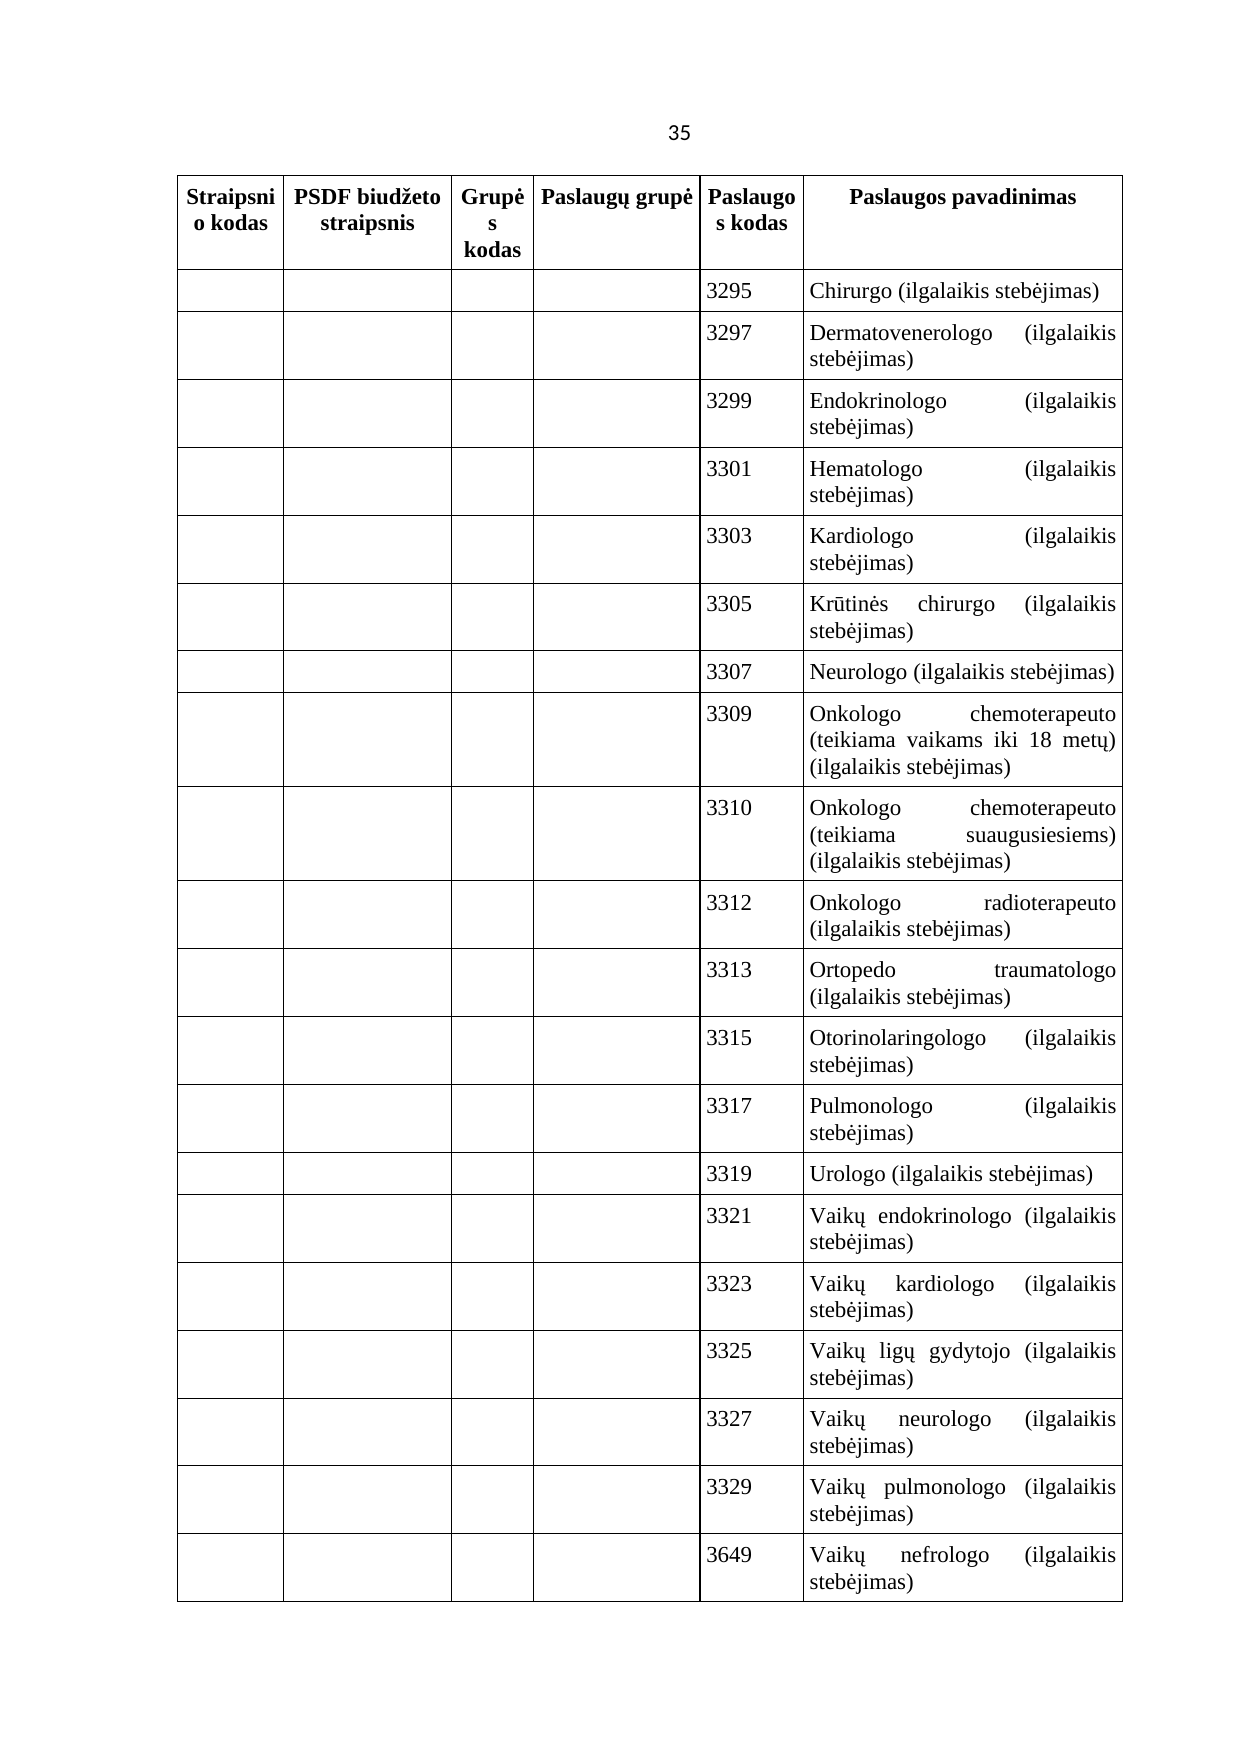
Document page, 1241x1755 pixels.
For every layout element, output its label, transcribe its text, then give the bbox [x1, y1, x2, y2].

table_cell [284, 1331, 451, 1397]
table_cell [534, 448, 699, 514]
table_cell 3305 [701, 584, 803, 650]
table_cell [534, 693, 699, 786]
table_cell [284, 651, 451, 692]
table_cell [178, 1534, 283, 1601]
table_cell Vaikų ligų gydytojo (ilgalaikis stebėjimas) [804, 1331, 1122, 1397]
table_cell [452, 651, 533, 692]
table_cell 3297 [701, 312, 803, 379]
table_cell [178, 1153, 283, 1194]
table_header Paslaugos kodas [701, 176, 803, 269]
table_cell [178, 1195, 283, 1262]
table_header Grupės kodas [452, 176, 533, 269]
table_cell 3649 [701, 1534, 803, 1601]
table_cell [284, 1195, 451, 1262]
table_cell 3307 [701, 651, 803, 692]
table_cell [452, 1534, 533, 1601]
table_cell 3315 [701, 1017, 803, 1084]
table_cell Vaikų neurologo (ilgalaikis stebėjimas) [804, 1399, 1122, 1465]
table_cell 3329 [701, 1466, 803, 1533]
table_cell 3312 [701, 881, 803, 948]
table_cell [534, 380, 699, 447]
table_cell 3323 [701, 1263, 803, 1329]
table_cell 3317 [701, 1085, 803, 1152]
table_cell [452, 270, 533, 311]
table_cell [534, 651, 699, 692]
table_cell [284, 584, 451, 650]
table_cell [178, 881, 283, 948]
table_cell [178, 312, 283, 379]
table_cell [534, 1153, 699, 1194]
table_cell 3310 [701, 787, 803, 880]
table_cell [178, 787, 283, 880]
table_cell Hematologo (ilgalaikis stebėjimas) [804, 448, 1122, 514]
table_cell [534, 584, 699, 650]
table_cell [284, 949, 451, 1016]
table_cell [452, 448, 533, 514]
table_cell 3321 [701, 1195, 803, 1262]
table_cell Vaikų endokrinologo (ilgalaikis stebėjimas) [804, 1195, 1122, 1262]
table_cell 3299 [701, 380, 803, 447]
table_cell [452, 1466, 533, 1533]
table_cell [534, 1466, 699, 1533]
table_cell [284, 1263, 451, 1329]
table_cell [284, 881, 451, 948]
table_cell [534, 1017, 699, 1084]
table_cell [284, 693, 451, 786]
table_cell Urologo (ilgalaikis stebėjimas) [804, 1153, 1122, 1194]
table_cell [534, 1195, 699, 1262]
table_cell Otorinolaringologo (ilgalaikis stebėjimas) [804, 1017, 1122, 1084]
table_cell [452, 787, 533, 880]
table_cell [284, 1466, 451, 1533]
table_cell [452, 949, 533, 1016]
table_cell [452, 312, 533, 379]
table_cell [284, 1399, 451, 1465]
table_cell [284, 787, 451, 880]
table_cell [534, 516, 699, 582]
table_cell [178, 516, 283, 582]
table_cell [178, 651, 283, 692]
table_cell [534, 881, 699, 948]
table_cell Neurologo (ilgalaikis stebėjimas) [804, 651, 1122, 692]
table_cell [284, 270, 451, 311]
table_cell [452, 1017, 533, 1084]
table_cell [534, 1534, 699, 1601]
table_cell [178, 584, 283, 650]
table_cell [534, 1085, 699, 1152]
table_cell [534, 787, 699, 880]
table_cell Vaikų nefrologo (ilgalaikis stebėjimas) [804, 1534, 1122, 1601]
table_cell [534, 949, 699, 1016]
table_cell [178, 1017, 283, 1084]
table_cell 3327 [701, 1399, 803, 1465]
table_cell [452, 380, 533, 447]
table_cell [534, 270, 699, 311]
table_cell [284, 1017, 451, 1084]
table_cell [284, 516, 451, 582]
table_cell [534, 1263, 699, 1329]
table_cell Endokrinologo (ilgalaikis stebėjimas) [804, 380, 1122, 447]
table_cell [284, 312, 451, 379]
table_cell [452, 1263, 533, 1329]
table_cell [452, 1399, 533, 1465]
table_cell Kardiologo (ilgalaikis stebėjimas) [804, 516, 1122, 582]
table_cell Vaikų pulmonologo (ilgalaikis stebėjimas) [804, 1466, 1122, 1533]
table_cell 3319 [701, 1153, 803, 1194]
table_cell Onkologo radioterapeuto (ilgalaikis stebėjimas) [804, 881, 1122, 948]
table_cell [178, 1085, 283, 1152]
table_cell [284, 380, 451, 447]
table_cell Onkologo chemoterapeuto (teikiama suaugusiesiems) (ilgalaikis stebėjimas) [804, 787, 1122, 880]
table_cell [452, 516, 533, 582]
table_cell [178, 949, 283, 1016]
table_cell [452, 1195, 533, 1262]
table_cell [534, 1399, 699, 1465]
table_cell [178, 693, 283, 786]
table_cell Ortopedo traumatologo (ilgalaikis stebėjimas) [804, 949, 1122, 1016]
table_cell 3301 [701, 448, 803, 514]
table_cell [452, 693, 533, 786]
table_cell [178, 1331, 283, 1397]
table_cell [178, 380, 283, 447]
table_cell [534, 312, 699, 379]
table_header PSDF biudžeto straipsnis [284, 176, 451, 269]
table_cell [178, 1466, 283, 1533]
table_cell 3325 [701, 1331, 803, 1397]
table_cell [452, 1085, 533, 1152]
table_cell [452, 881, 533, 948]
table_cell [534, 1331, 699, 1397]
table_cell Vaikų kardiologo (ilgalaikis stebėjimas) [804, 1263, 1122, 1329]
table_header Paslaugų grupė [534, 176, 699, 269]
table_cell 3303 [701, 516, 803, 582]
table_cell [284, 1153, 451, 1194]
table_header Paslaugos pavadinimas [804, 176, 1122, 269]
table_cell 3313 [701, 949, 803, 1016]
table_cell [178, 270, 283, 311]
table_cell [178, 448, 283, 514]
table_cell Chirurgo (ilgalaikis stebėjimas) [804, 270, 1122, 311]
table_cell Krūtinės chirurgo (ilgalaikis stebėjimas) [804, 584, 1122, 650]
table_cell [452, 584, 533, 650]
table_cell Dermatovenerologo (ilgalaikis stebėjimas) [804, 312, 1122, 379]
table_cell 3295 [701, 270, 803, 311]
table_cell [452, 1153, 533, 1194]
table_cell [284, 448, 451, 514]
table_cell 3309 [701, 693, 803, 786]
table_cell [284, 1534, 451, 1601]
table_cell [452, 1331, 533, 1397]
table_cell Pulmonologo (ilgalaikis stebėjimas) [804, 1085, 1122, 1152]
table_header Straipsnio kodas [178, 176, 283, 269]
table_cell [178, 1263, 283, 1329]
table_cell Onkologo chemoterapeuto (teikiama vaikams iki 18 metų) (ilgalaikis stebėjimas) [804, 693, 1122, 786]
table_cell [284, 1085, 451, 1152]
table_cell [178, 1399, 283, 1465]
